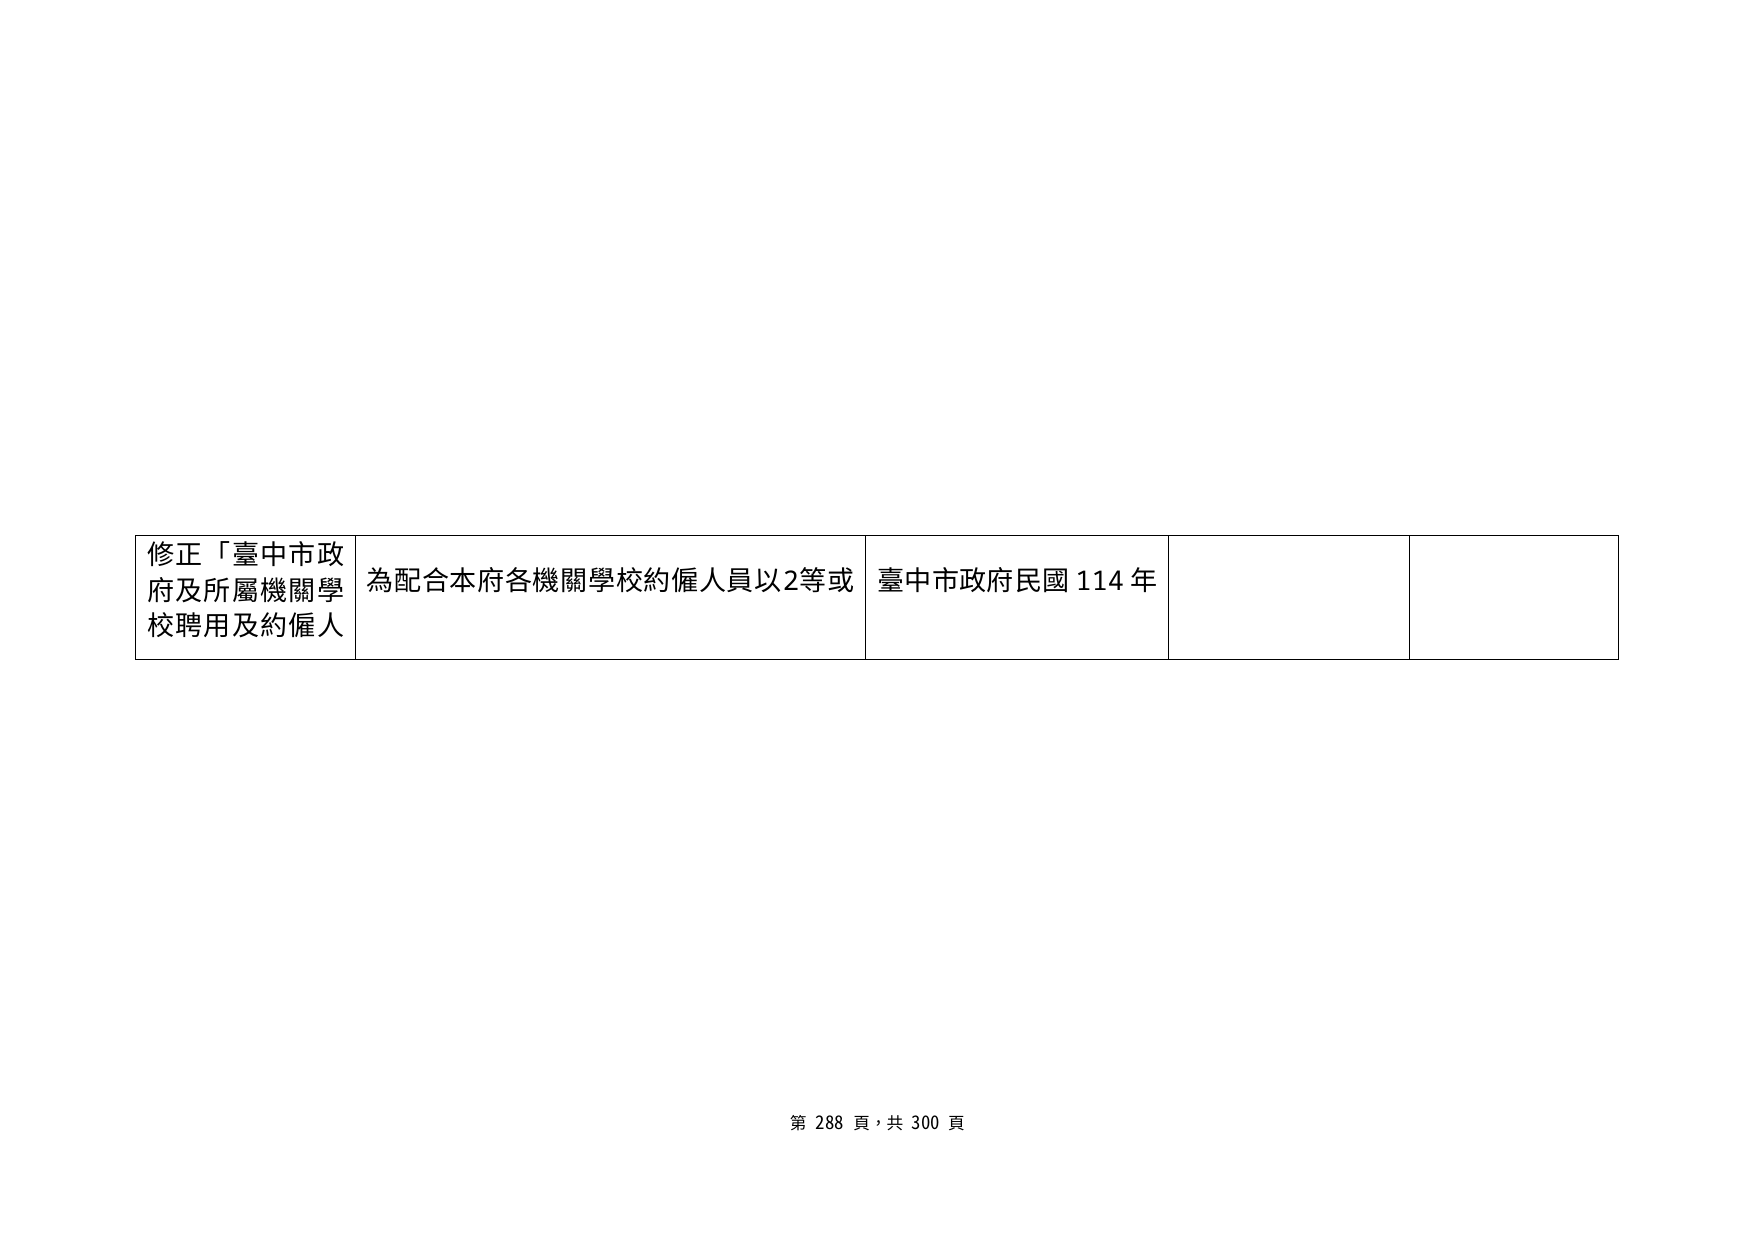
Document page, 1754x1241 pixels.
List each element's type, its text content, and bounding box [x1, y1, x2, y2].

table_cell [1410, 536, 1618, 659]
table_cell 臺中市政府民國114年 [866, 536, 1168, 659]
table_cell 為配合本府各機關學校約僱人員以2等或 [356, 536, 865, 659]
table_cell [1169, 536, 1409, 659]
table_cell 修正「臺中市政府及所屬機關學校聘用及約僱人 [136, 536, 355, 659]
